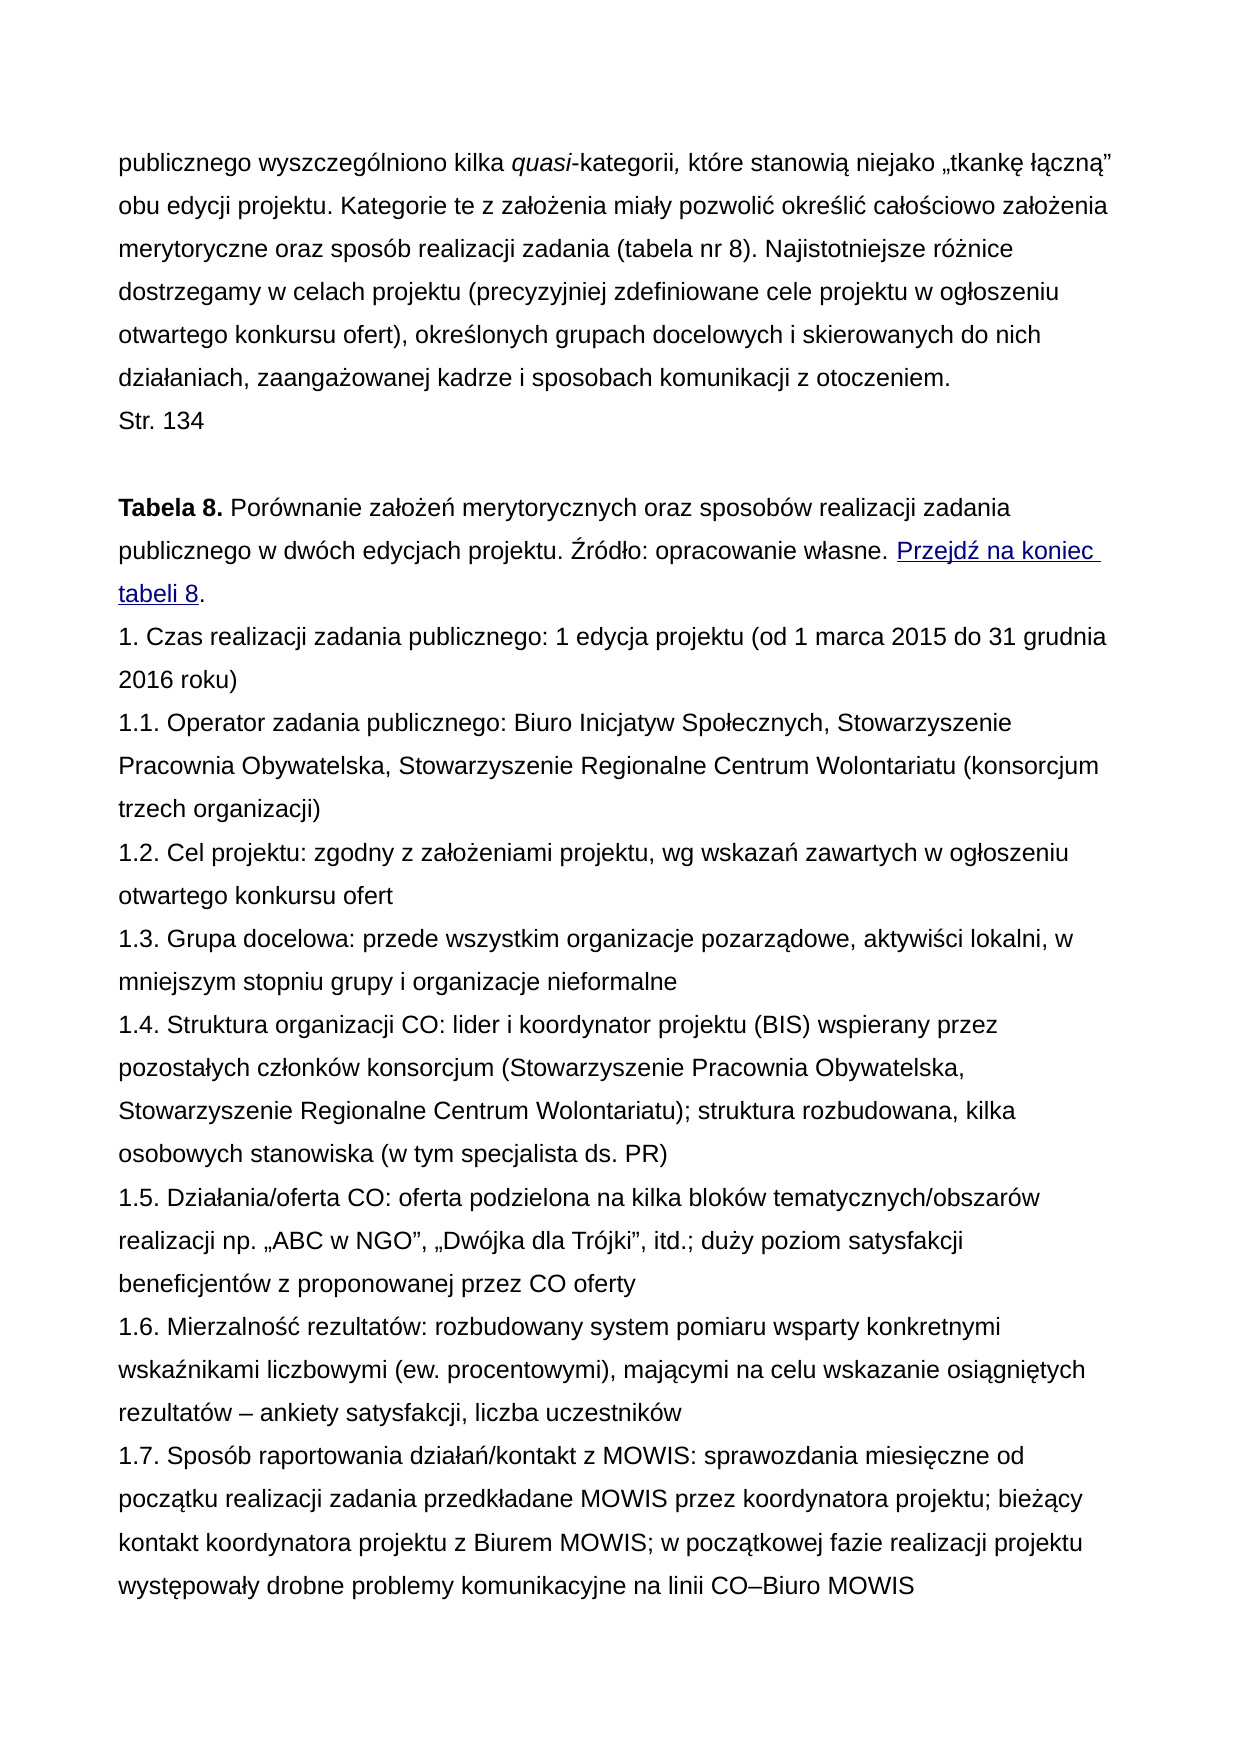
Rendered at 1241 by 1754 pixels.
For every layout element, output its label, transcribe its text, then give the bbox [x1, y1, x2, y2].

text 1.7. Sposób raportowania działań/kontakt z MOWIS: sprawozdania miesięczne od początku realizacji zadania przedkładane MOWIS przez koordynatora projektu; bieżący kontakt koordynatora projektu z Biurem MOWIS; w początkowej fazie realizacji projektu występowały drobne problemy komunikacyjne na linii CO–Biuro MOWIS [118, 1441, 1122, 1599]
text 1.5. Działania/oferta CO: oferta podzielona na kilka bloków tematycznych/obszarów realizacji np. „ABC w NGO”, „Dwójka dla Trójki”, itd.; duży poziom satysfakcji beneficjentów z proponowanej przez CO oferty [118, 1183, 1122, 1298]
text publicznego wyszczególniono kilka quasi-kategorii, które stanowią niejako „tkankę łączną” obu edycji projektu. Kategorie te z założenia miały pozwolić określić całościowo założenia merytoryczne oraz sposób realizacji zadania (tabela nr 8). Najistotniejsze różnice dostrzegamy w celach projektu (precyzyjniej zdefiniowane cele projektu w ogłoszeniu otwartego konkursu ofert), określonych grupach docelowych i skierowanych do nich działaniach, zaangażowanej kadrze i sposobach komunikacji z otoczeniem. [118, 148, 1122, 392]
text 1.4. Struktura organizacji CO: lider i koordynator projektu (BIS) wspierany przez pozostałych członków konsorcjum (Stowarzyszenie Pracownia Obywatelska, Stowarzyszenie Regionalne Centrum Wolontariatu); struktura rozbudowana, kilka osobowych stanowiska (w tym specjalista ds. PR) [118, 1010, 1122, 1168]
text Str. 134 [118, 406, 1122, 435]
text 1.2. Cel projektu: zgodny z założeniami projektu, wg wskazań zawartych w ogłoszeniu otwartego konkursu ofert [118, 838, 1122, 909]
text 1. Czas realizacji zadania publicznego: 1 edycja projektu (od 1 marca 2015 do 31 grudnia 2016 roku) [118, 622, 1122, 694]
text 1.6. Mierzalność rezultatów: rozbudowany system pomiaru wsparty konkretnymi wskaźnikami liczbowymi (ew. procentowymi), mającymi na celu wskazanie osiągniętych rezultatów – ankiety satysfakcji, liczba uczestników [118, 1312, 1122, 1427]
text 1.3. Grupa docelowa: przede wszystkim organizacje pozarządowe, aktywiści lokalni, w mniejszym stopniu grupy i organizacje nieformalne [118, 924, 1122, 996]
text 1.1. Operator zadania publicznego: Biuro Inicjatyw Społecznych, Stowarzyszenie Pracownia Obywatelska, Stowarzyszenie Regionalne Centrum Wolontariatu (konsorcjum trzech organizacji) [118, 708, 1122, 823]
text Tabela 8. Porównanie założeń merytorycznych oraz sposobów realizacji zadania publicznego w dwóch edycjach projektu. Źródło: opracowanie własne. Przejdź na koniec tabeli 8. [118, 493, 1122, 608]
